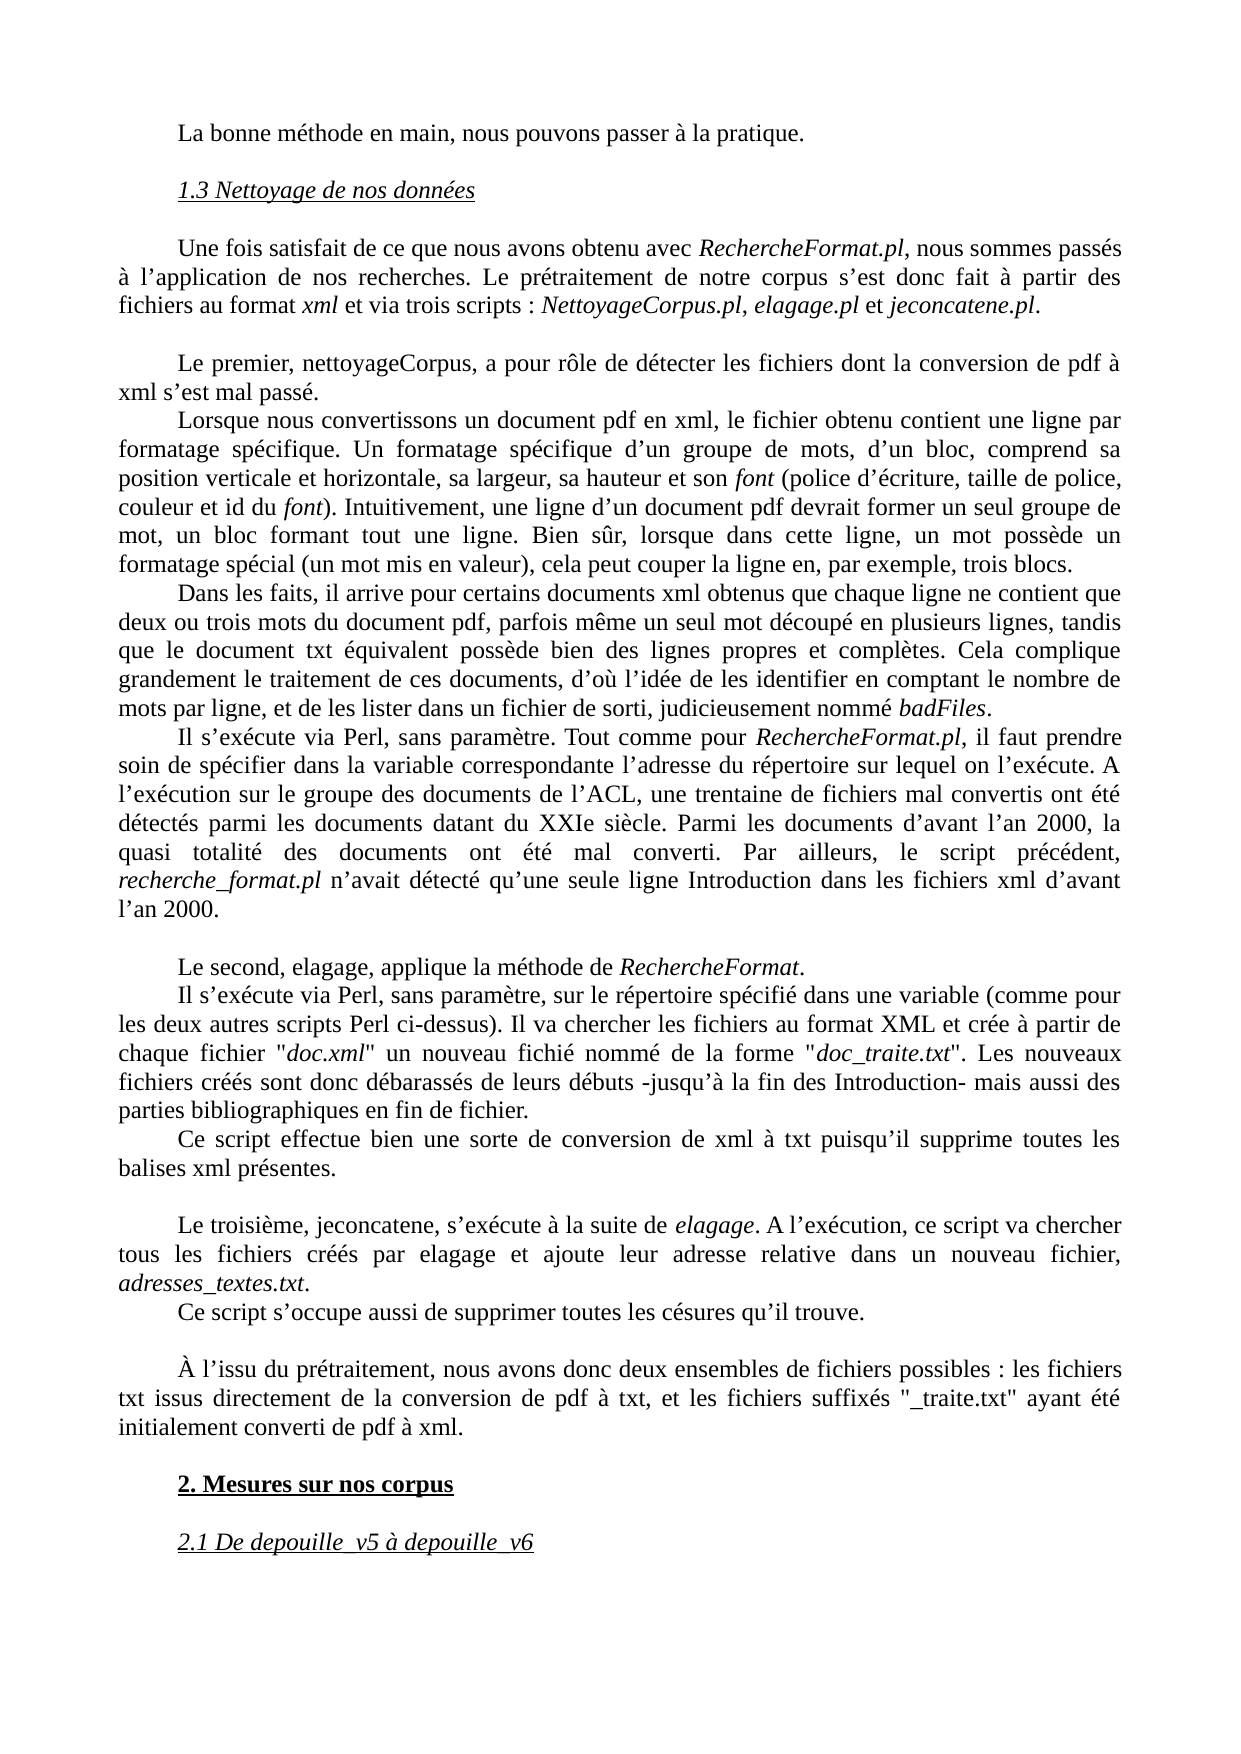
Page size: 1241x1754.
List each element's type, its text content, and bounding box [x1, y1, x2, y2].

text Le second, elagage, applique la méthode de RechercheFormat. [118, 952, 1122, 981]
text 2.1 De depouille_v5 à depouille_v6 [118, 1527, 1122, 1556]
text 1.3 Nettoyage de nos données [118, 176, 1122, 204]
text Le premier, nettoyageCorpus, a pour rôle de détecter les fichiers dont la conversion de pdf à xml s’est mal passé. [118, 348, 1122, 406]
text À l’issu du prétraitement, nous avons donc deux ensembles de fichiers possibles : les fichiers txt issus directement de la conversion de pdf à txt, et les fichiers suffixés "_traite.txt" ayant été initialement converti de pdf à xml. [118, 1354, 1122, 1441]
text La bonne méthode en main, nous pouvons passer à la pratique. [118, 118, 1122, 147]
text Ce script effectue bien une sorte de conversion de xml à txt puisqu’il supprime toutes les balises xml présentes. [118, 1124, 1122, 1182]
text 2. Mesures sur nos corpus [118, 1469, 1122, 1498]
text Il s’exécute via Perl, sans paramètre. Tout comme pour RechercheFormat.pl, il faut prendre soin de spécifier dans la variable correspondante l’adresse du répertoire sur lequel on l’exécute. A l’exécution sur le groupe des documents de l’ACL, une trentaine de fichiers mal convertis ont été détectés parmi les documents datant du XXIe siècle. Parmi les documents d’avant l’an 2000, la quasi totalité des documents ont été mal converti. Par ailleurs, le script précédent, recherche_format.pl n’avait détecté qu’une seule ligne Introduction dans les fichiers xml d’avant l’an 2000. [118, 722, 1122, 923]
text Dans les faits, il arrive pour certains documents xml obtenus que chaque ligne ne contient que deux ou trois mots du document pdf, parfois même un seul mot découpé en plusieurs lignes, tandis que le document txt équivalent possède bien des lignes propres et complètes. Cela complique grandement le traitement de ces documents, d’où l’idée de les identifier en comptant le nombre de mots par ligne, et de les lister dans un fichier de sorti, judicieusement nommé badFiles. [118, 578, 1122, 722]
text Lorsque nous convertissons un document pdf en xml, le fichier obtenu contient une ligne par formatage spécifique. Un formatage spécifique d’un groupe de mots, d’un bloc, comprend sa position verticale et horizontale, sa largeur, sa hauteur et son font (police d’écriture, taille de police, couleur et id du font). Intuitivement, une ligne d’un document pdf devrait former un seul groupe de mot, un bloc formant tout une ligne. Bien sûr, lorsque dans cette ligne, un mot possède un formatage spécial (un mot mis en valeur), cela peut couper la ligne en, par exemple, trois blocs. [118, 406, 1122, 578]
text Il s’exécute via Perl, sans paramètre, sur le répertoire spécifié dans une variable (comme pour les deux autres scripts Perl ci-dessus). Il va chercher les fichiers au format XML et crée à partir de chaque fichier "doc.xml" un nouveau fichié nommé de la forme "doc_traite.txt". Les nouveaux fichiers créés sont donc débarassés de leurs débuts -jusqu’à la fin des Introduction- mais aussi des parties bibliographiques en fin de fichier. [118, 981, 1122, 1124]
text Le troisième, jeconcatene, s’exécute à la suite de elagage. A l’exécution, ce script va chercher tous les fichiers créés par elagage et ajoute leur adresse relative dans un nouveau fichier, adresses_textes.txt. [118, 1211, 1122, 1297]
text Une fois satisfait de ce que nous avons obtenu avec RechercheFormat.pl, nous sommes passés à l’application de nos recherches. Le prétraitement de notre corpus s’est donc fait à partir des fichiers au format xml et via trois scripts : NettoyageCorpus.pl, elagage.pl et jeconcatene.pl. [118, 233, 1122, 319]
text Ce script s’occupe aussi de supprimer toutes les césures qu’il trouve. [118, 1297, 1122, 1326]
